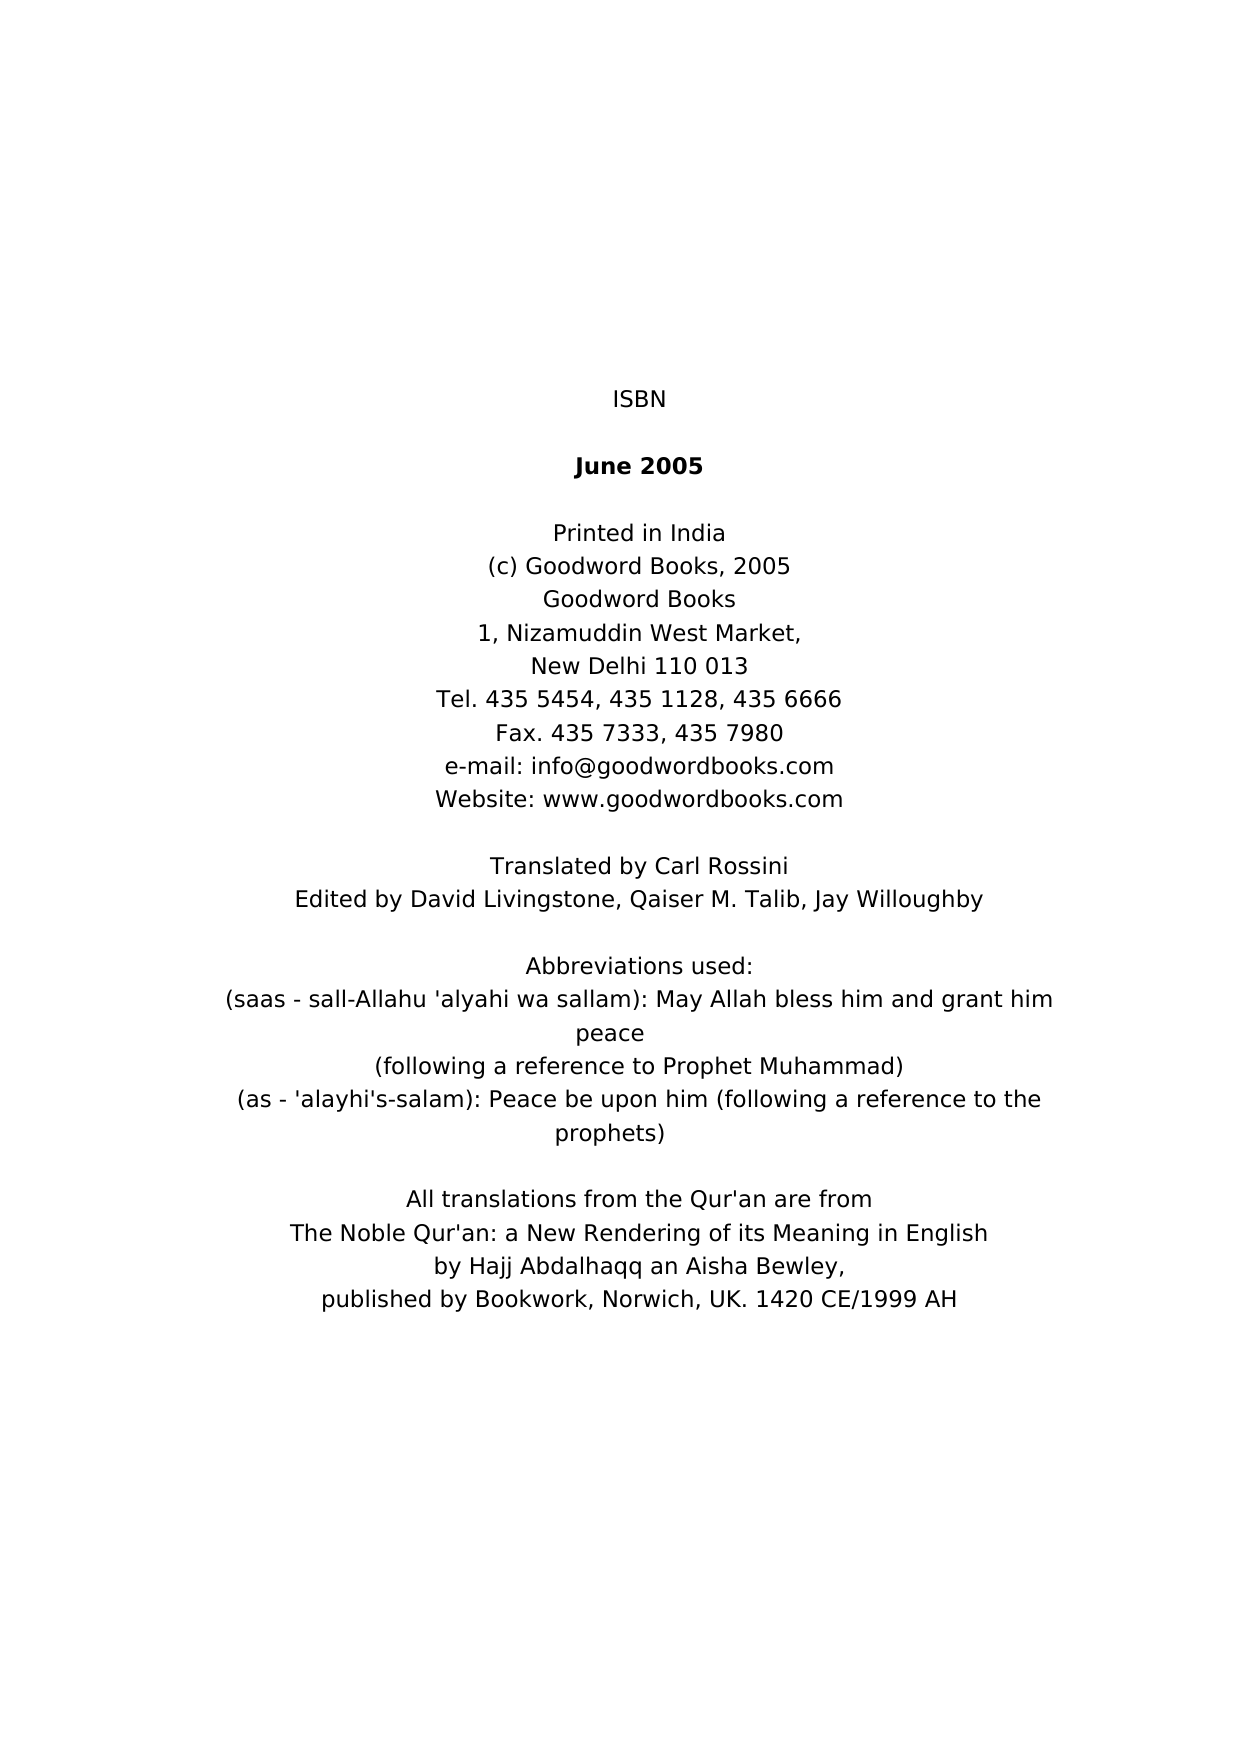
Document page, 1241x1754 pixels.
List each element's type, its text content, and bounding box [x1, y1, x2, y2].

text New Delhi 110 013 [131, 648, 1088, 681]
text 1, Nizamuddin West Market, [131, 614, 1088, 648]
text Website: www.goodwordbooks.com [131, 781, 1088, 814]
text Goodword Books [131, 581, 1088, 614]
text (following a reference to Prophet Muhammad) [131, 1048, 1088, 1081]
text All translations from the Qur'an are from [131, 1181, 1088, 1214]
text June 2005 [131, 448, 1088, 481]
text by Hajj Abdalhaqq an Aisha Bewley, [131, 1248, 1088, 1281]
text e-mail: info@goodwordbooks.com [131, 748, 1088, 781]
text Edited by David Livingstone, Qaiser M. Talib, Jay Willoughby [131, 881, 1088, 914]
text Printed in India [131, 514, 1088, 548]
text published by Bookwork, Norwich, UK. 1420 CE/1999 AH [131, 1281, 1088, 1314]
text Abbreviations used: [131, 948, 1088, 981]
text ISBN [131, 381, 1088, 414]
text (as - 'alayhi's-salam): Peace be upon him (following a reference to the prophets) [131, 1081, 1088, 1148]
text Translated by Carl Rossini [131, 848, 1088, 881]
text Tel. 435 5454, 435 1128, 435 6666 [131, 681, 1088, 714]
text (saas - sall-Allahu 'alyahi wa sallam): May Allah bless him and grant him peace [131, 981, 1088, 1048]
text Fax. 435 7333, 435 7980 [131, 714, 1088, 748]
text (c) Goodword Books, 2005 [131, 548, 1088, 581]
text The Noble Qur'an: a New Rendering of its Meaning in English [131, 1214, 1088, 1248]
